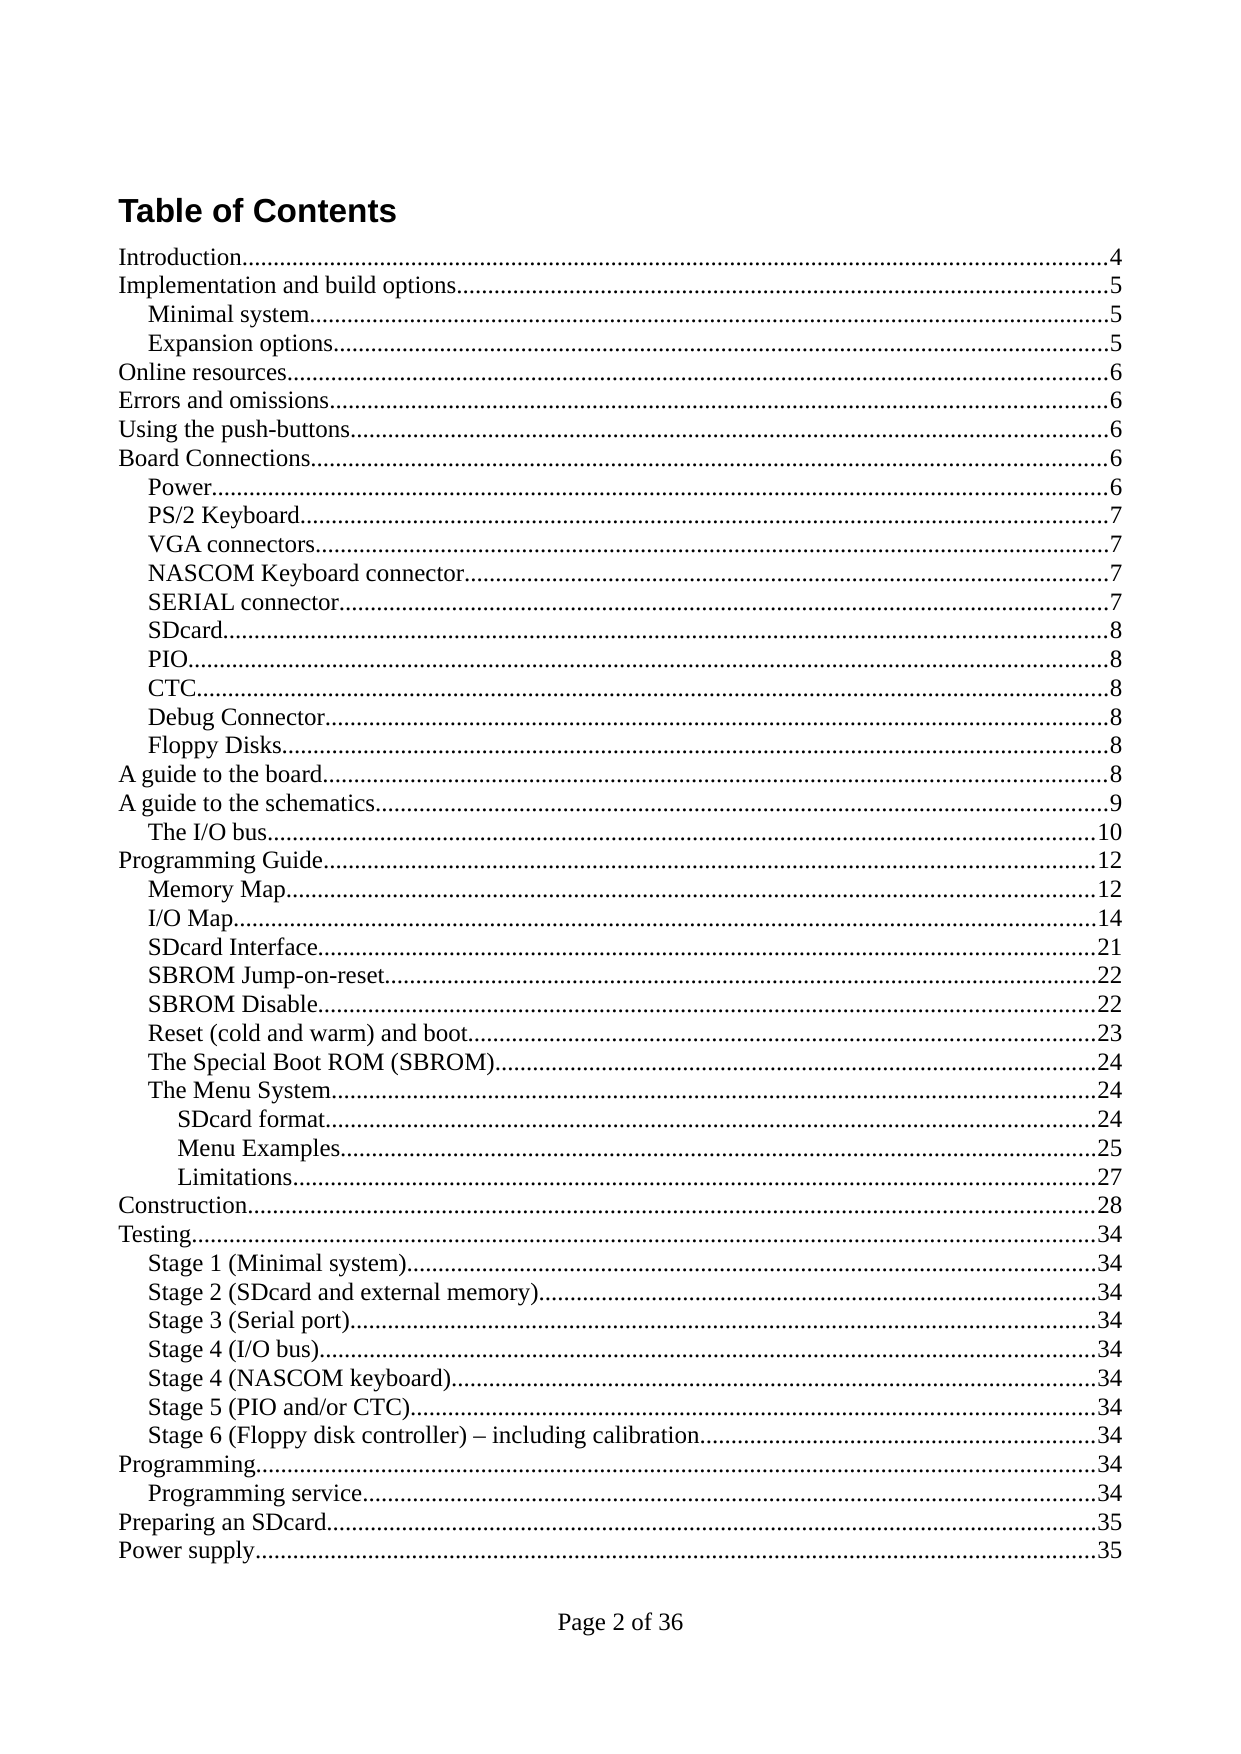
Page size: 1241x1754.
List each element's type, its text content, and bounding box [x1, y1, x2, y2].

text Stage 2 (SDcard and external memory) 34 [148, 1277, 1122, 1305]
text CTC 8 [148, 673, 1122, 702]
text Memory Map 12 [148, 874, 1122, 903]
text Power supply 35 [118, 1535, 1122, 1564]
text Online resources 6 [118, 357, 1122, 385]
text PS/2 Keyboard 7 [148, 500, 1122, 529]
text Board Connections 6 [118, 443, 1122, 472]
text Stage 3 (Serial port) 34 [148, 1305, 1122, 1334]
text SBROM Jump-on-reset 22 [148, 960, 1122, 989]
text Minimal system 5 [148, 299, 1122, 328]
text Programming 34 [118, 1449, 1122, 1478]
text The I/O bus 10 [148, 817, 1122, 845]
text Power 6 [148, 472, 1122, 500]
text Programming service 34 [148, 1478, 1122, 1507]
text SDcard format 24 [177, 1104, 1122, 1133]
text Programming Guide 12 [118, 845, 1122, 874]
text Expansion options 5 [148, 328, 1122, 357]
text SERIAL connector 7 [148, 587, 1122, 615]
text SDcard Interface 21 [148, 932, 1122, 960]
text VGA connectors 7 [148, 529, 1122, 558]
text Reset (cold and warm) and boot 23 [148, 1018, 1122, 1047]
text PIO 8 [148, 644, 1122, 673]
text Stage 5 (PIO and/or CTC) 34 [148, 1392, 1122, 1420]
text Implementation and build options 5 [118, 270, 1122, 299]
text The Menu System 24 [148, 1075, 1122, 1104]
subtitle Table of Contents [118, 191, 1122, 229]
text Construction 28 [118, 1190, 1122, 1219]
text Errors and omissions 6 [118, 385, 1122, 414]
text A guide to the schematics 9 [118, 788, 1122, 817]
text The Special Boot ROM (SBROM) 24 [148, 1047, 1122, 1075]
text SDcard 8 [148, 615, 1122, 644]
text Introduction 4 [118, 242, 1122, 270]
text NASCOM Keyboard connector 7 [148, 558, 1122, 587]
text A guide to the board 8 [118, 759, 1122, 788]
text Debug Connector 8 [148, 702, 1122, 730]
text Testing 34 [118, 1219, 1122, 1248]
text Stage 1 (Minimal system) 34 [148, 1248, 1122, 1277]
text Stage 6 (Floppy disk controller) – including calibration 34 [148, 1420, 1122, 1449]
text Stage 4 (NASCOM keyboard) 34 [148, 1363, 1122, 1392]
text Menu Examples 25 [177, 1133, 1122, 1162]
text Preparing an SDcard 35 [118, 1507, 1122, 1535]
text Limitations 27 [177, 1162, 1122, 1190]
text SBROM Disable 22 [148, 989, 1122, 1018]
text Floppy Disks 8 [148, 730, 1122, 759]
text Stage 4 (I/O bus) 34 [148, 1334, 1122, 1363]
text I/O Map 14 [148, 903, 1122, 932]
text Using the push-buttons 6 [118, 414, 1122, 443]
